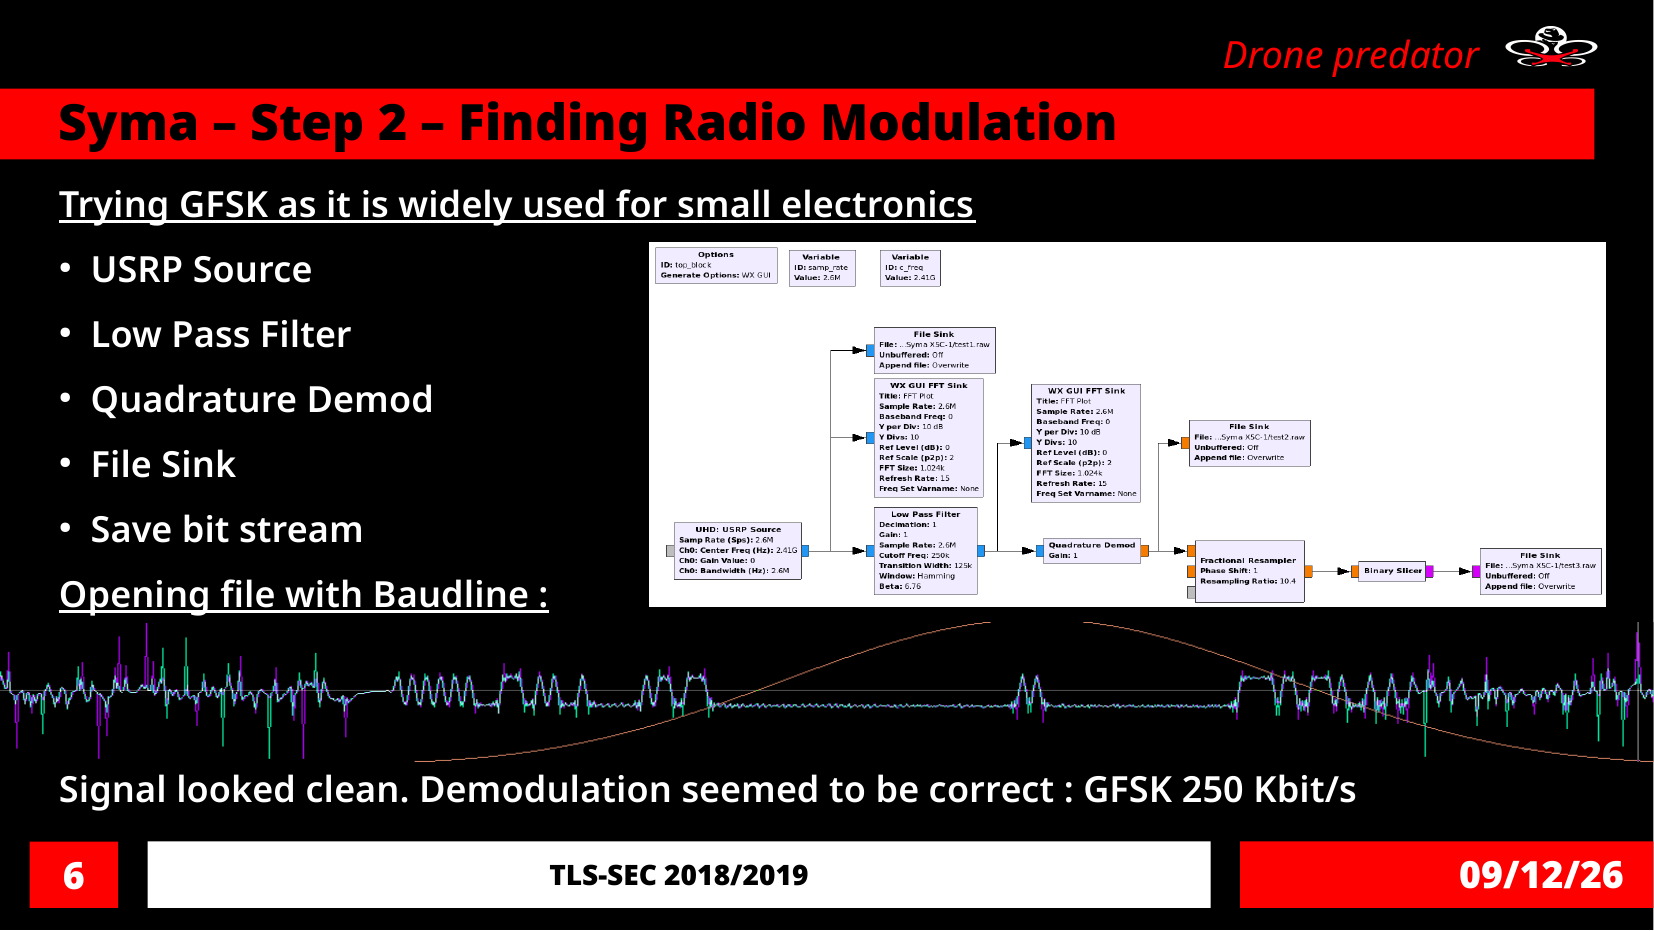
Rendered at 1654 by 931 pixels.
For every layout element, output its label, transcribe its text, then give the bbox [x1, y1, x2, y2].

picture [1488, 15, 1617, 80]
title Syma – Step 2 – Finding Radio Modulation [59, 44, 1595, 156]
picture [649, 242, 1606, 607]
picture [0, 622, 1654, 762]
list Trying GFSK as it is widely used for small electronics USRP Source Low Pass Filter Quadrature Demod File Sink Save bit stream Opening file with Baudline : Signal looked clean. Demodulation seemed to be correct : GFSK 250 Kbit/s [59, 178, 1595, 622]
list Trying GFSK as it is widely used for small electronics USRP Source Low Pass Filter Quadrature Demod File Sink Save bit stream Opening file with Baudline : Signal looked clean. Demodulation seemed to be correct : GFSK 250 Kbit/s [59, 762, 1595, 815]
